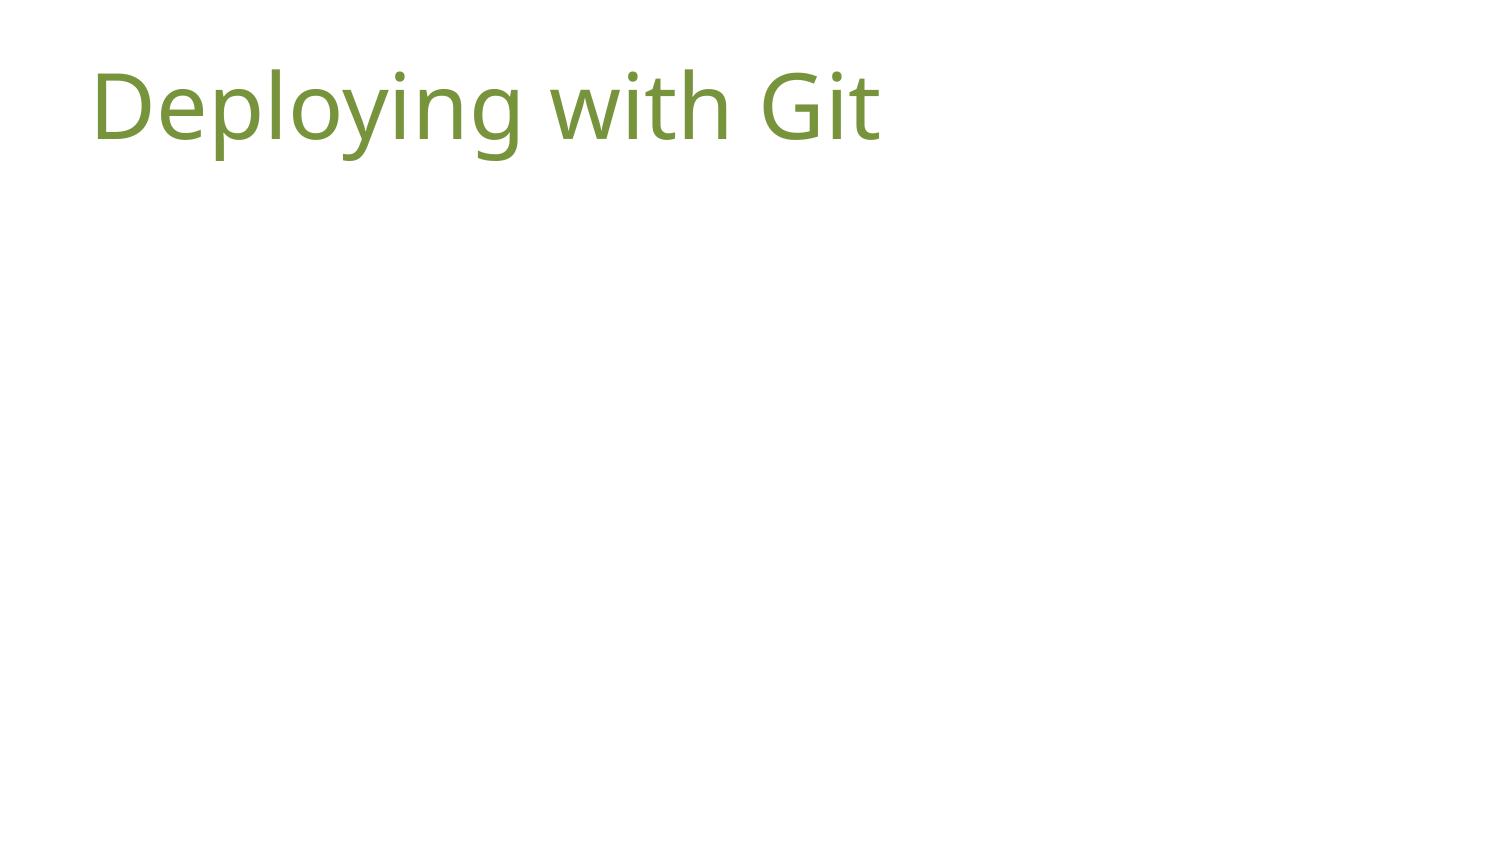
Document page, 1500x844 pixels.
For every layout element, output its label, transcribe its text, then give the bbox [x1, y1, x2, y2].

title Deploying with Git [75, 33, 1500, 175]
